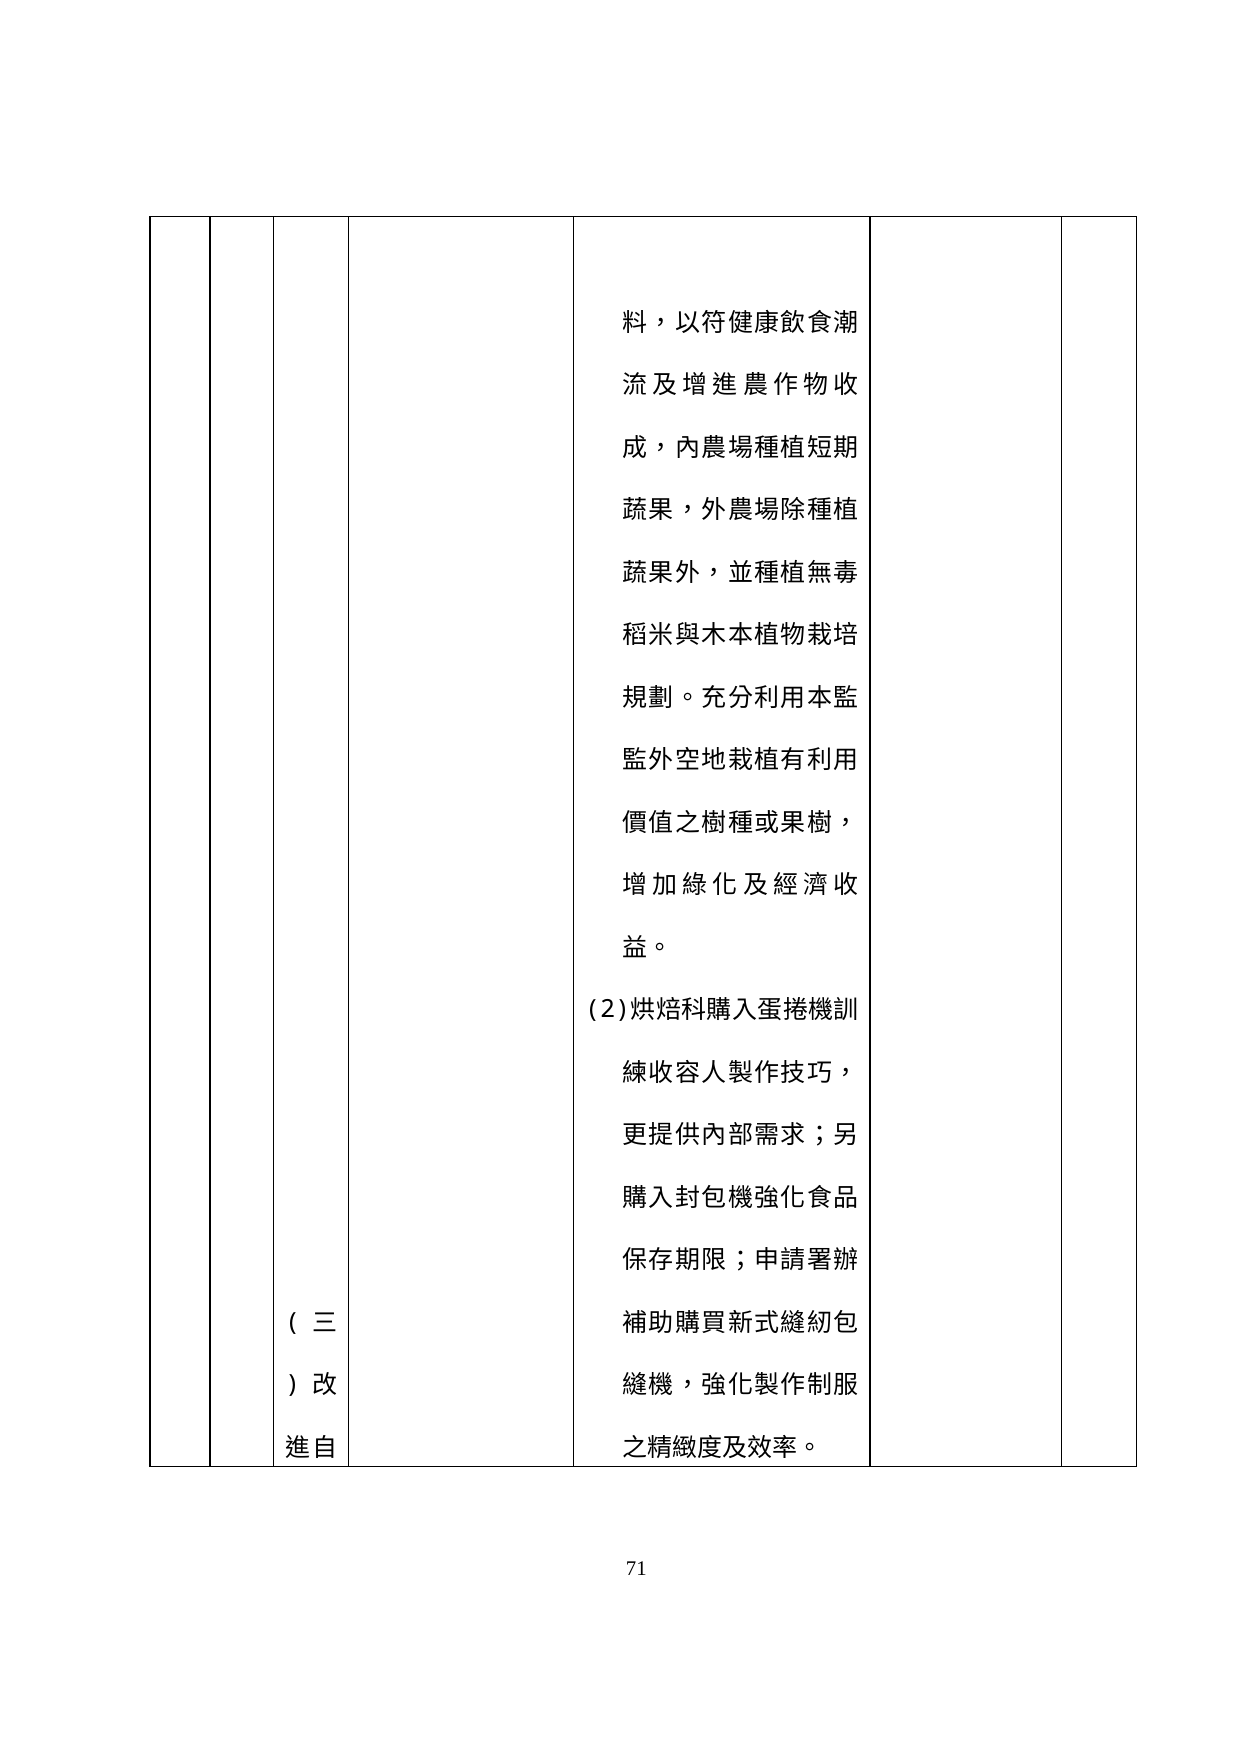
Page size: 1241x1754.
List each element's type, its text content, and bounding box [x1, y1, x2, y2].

table_cell [211, 217, 273, 1466]
table_cell (三)改進自 [274, 217, 348, 1466]
table_cell [151, 217, 209, 1466]
table_cell [349, 217, 573, 1466]
table_cell [1062, 217, 1136, 1466]
table_cell 料，以符健康飲食潮流及增進農作物收成，內農場種植短期蔬果，外農場除種植蔬果外，並種植無毒稻米與木本植物栽培規劃。充分利用本監監外空地栽植有利用價值之樹種或果樹，增加綠化及經濟收益。 (2)烘焙科購入蛋捲機訓練收容人製作技巧，更提供內部需求；另購入封包機強化食品保存期限；申請署辦補助購買新式縫紉包縫機，強化製作制服之精緻度及效率。 [574, 217, 869, 1466]
table_cell [871, 217, 1061, 1466]
